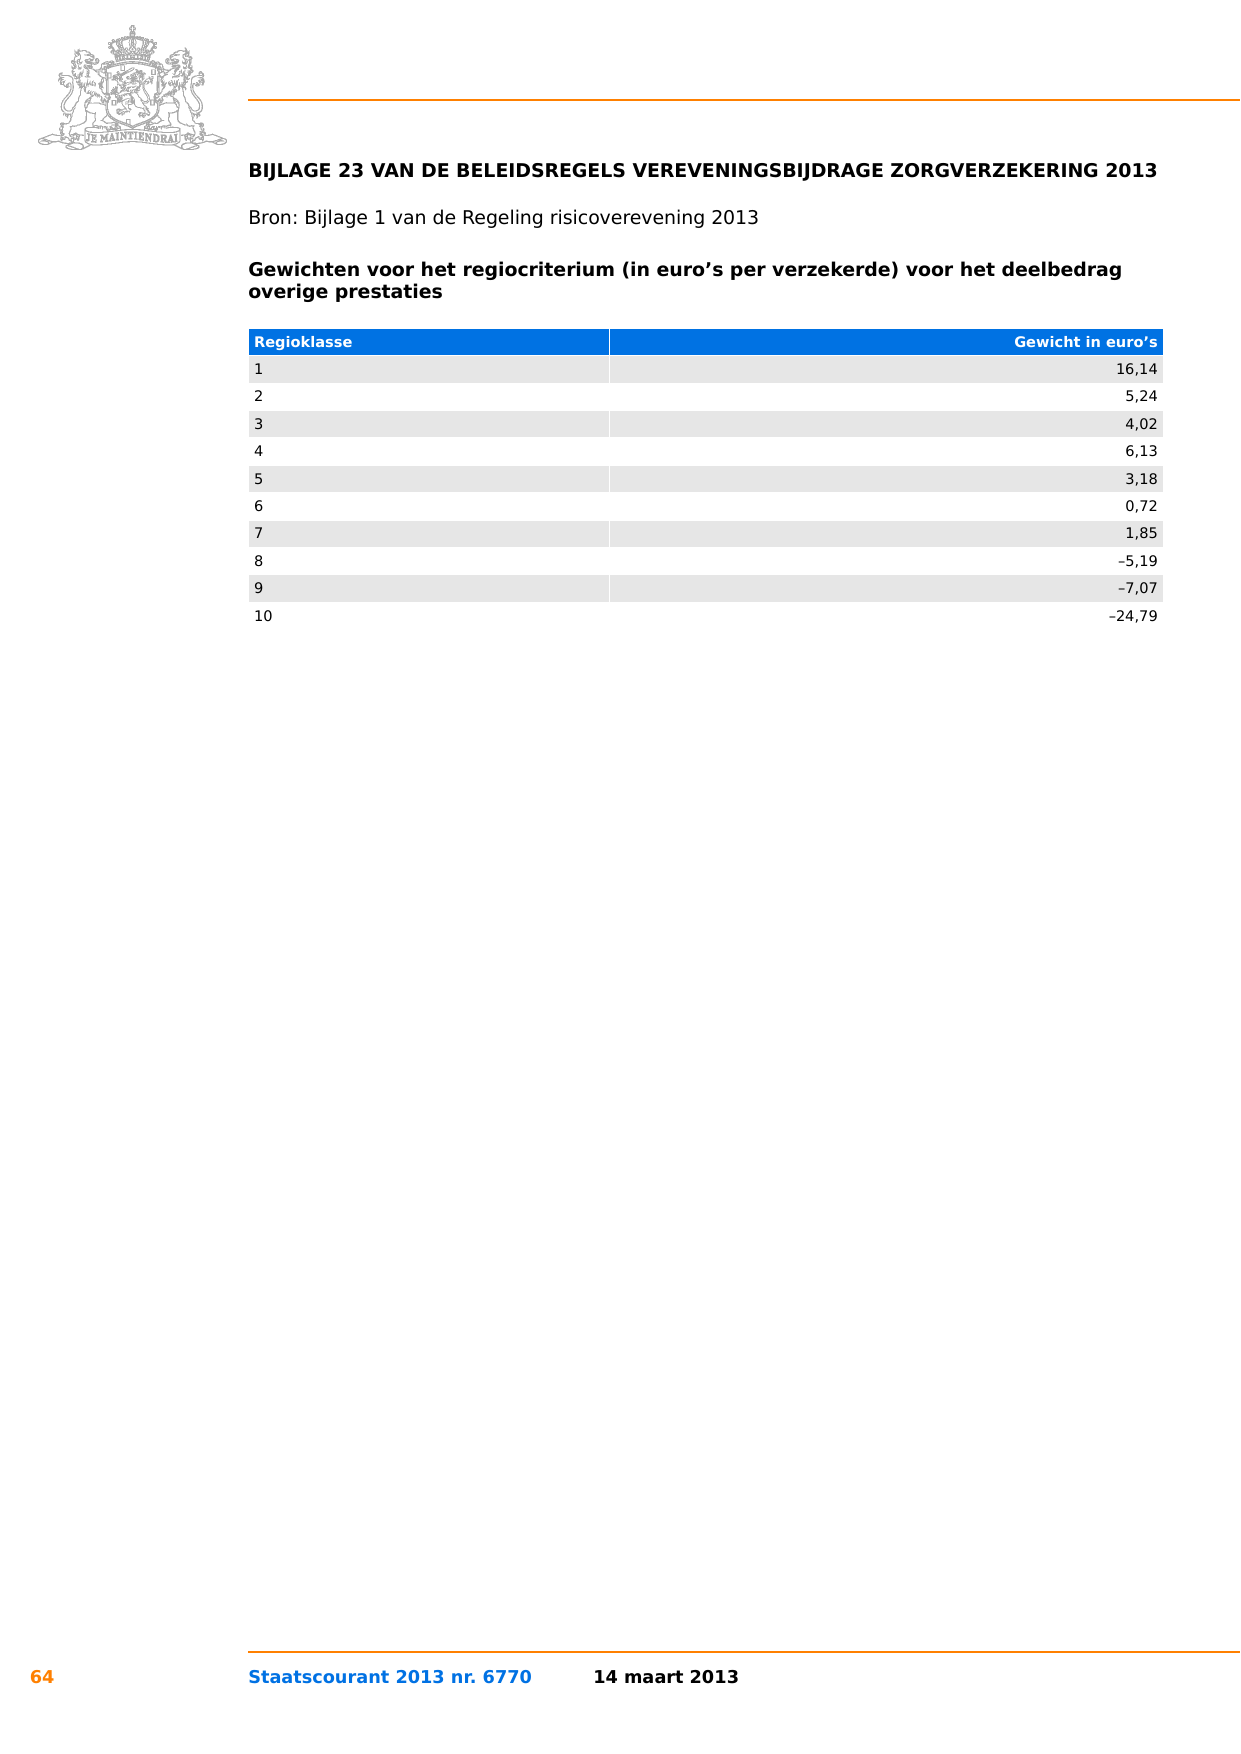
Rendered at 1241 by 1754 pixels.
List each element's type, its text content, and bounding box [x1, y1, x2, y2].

table_cell 5,24 [610, 384, 1163, 410]
subtitle BIJLAGE 23 VAN DE BELEIDSREGELS VEREVENINGSBIJDRAGE ZORGVERZEKERING 2013 [248, 160, 1163, 182]
table_cell –5,19 [610, 548, 1163, 574]
table_cell –24,79 [610, 603, 1163, 629]
table_cell 5 [249, 466, 609, 492]
table_cell 7 [249, 521, 609, 547]
table_cell 8 [249, 548, 609, 574]
table_cell 9 [249, 575, 609, 602]
table_header Gewicht in euro’s [610, 329, 1163, 355]
table_cell –7,07 [610, 575, 1163, 602]
table_cell 0,72 [610, 493, 1163, 519]
table_cell 6 [249, 493, 609, 519]
table_cell 3 [249, 411, 609, 437]
table_cell 4 [249, 439, 609, 465]
table_cell 6,13 [610, 439, 1163, 465]
table_cell 2 [249, 384, 609, 410]
table_cell 1 [249, 356, 609, 383]
table_cell 1,85 [610, 521, 1163, 547]
subtitle Gewichten voor het regiocriterium (in euro’s per verzekerde) voor het deelbedrag overige prestaties [248, 259, 1163, 303]
table_cell 3,18 [610, 466, 1163, 492]
table_header Regioklasse [249, 329, 609, 355]
text Bron: Bijlage 1 van de Regeling risicoverevening 2013 [248, 207, 1163, 229]
table_cell 10 [249, 603, 609, 629]
table_cell 4,02 [610, 411, 1163, 437]
table_cell 16,14 [610, 356, 1163, 383]
picture [38, 25, 227, 150]
